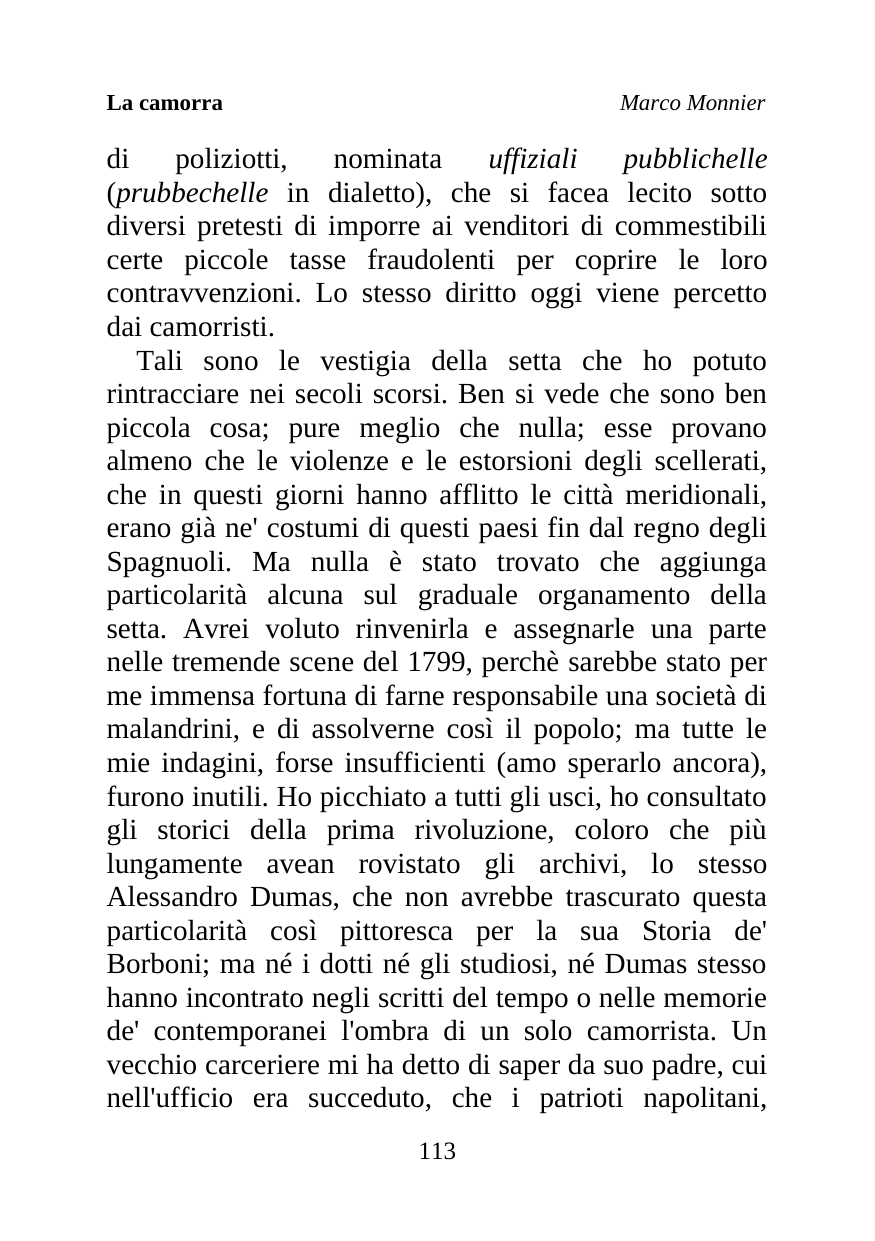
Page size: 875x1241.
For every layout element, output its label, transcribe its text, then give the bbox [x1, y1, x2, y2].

text Tali sono le vestigia della setta che ho potuto rintracciare nei secoli scorsi. Ben si vede che sono ben piccola cosa; pure meglio che nulla; esse provano almeno che le violenze e le estorsioni degli scellerati, che in questi giorni hanno afflitto le città meridionali, erano già ne' costumi di questi paesi fin dal regno degli Spagnuoli. Ma nulla è stato trovato che aggiunga particolarità alcuna sul graduale organamento della setta. Avrei voluto rinvenirla e assegnarle una parte nelle tremende scene del 1799, perchè sarebbe stato per me immensa fortuna di farne responsabile una società di malandrini, e di assolverne così il popolo; ma tutte le mie indagini, forse insufficienti (amo sperarlo ancora), furono inutili. Ho picchiato a tutti gli usci, ho consultato gli storici della prima rivoluzione, coloro che più lungamente avean rovistato gli archivi, lo stesso Alessandro Dumas, che non avrebbe trascurato questa particolarità così pittoresca per la sua Storia de' Borboni; ma né i dotti né gli studiosi, né Dumas stesso hanno incontrato negli scritti del tempo o nelle memorie de' contemporanei l'ombra di un solo camorrista. Un vecchio carceriere mi ha detto di saper da suo padre, cui nell'ufficio era succeduto, che i patrioti napolitani, [106, 343, 768, 1114]
text di poliziotti, nominata uffiziali pubblichelle (prubbechelle in dialetto), che si facea lecito sotto diversi pretesti di imporre ai venditori di commestibili certe piccole tasse fraudolenti per coprire le loro contravvenzioni. Lo stesso diritto oggi viene percetto dai camorristi. [106, 141, 768, 343]
